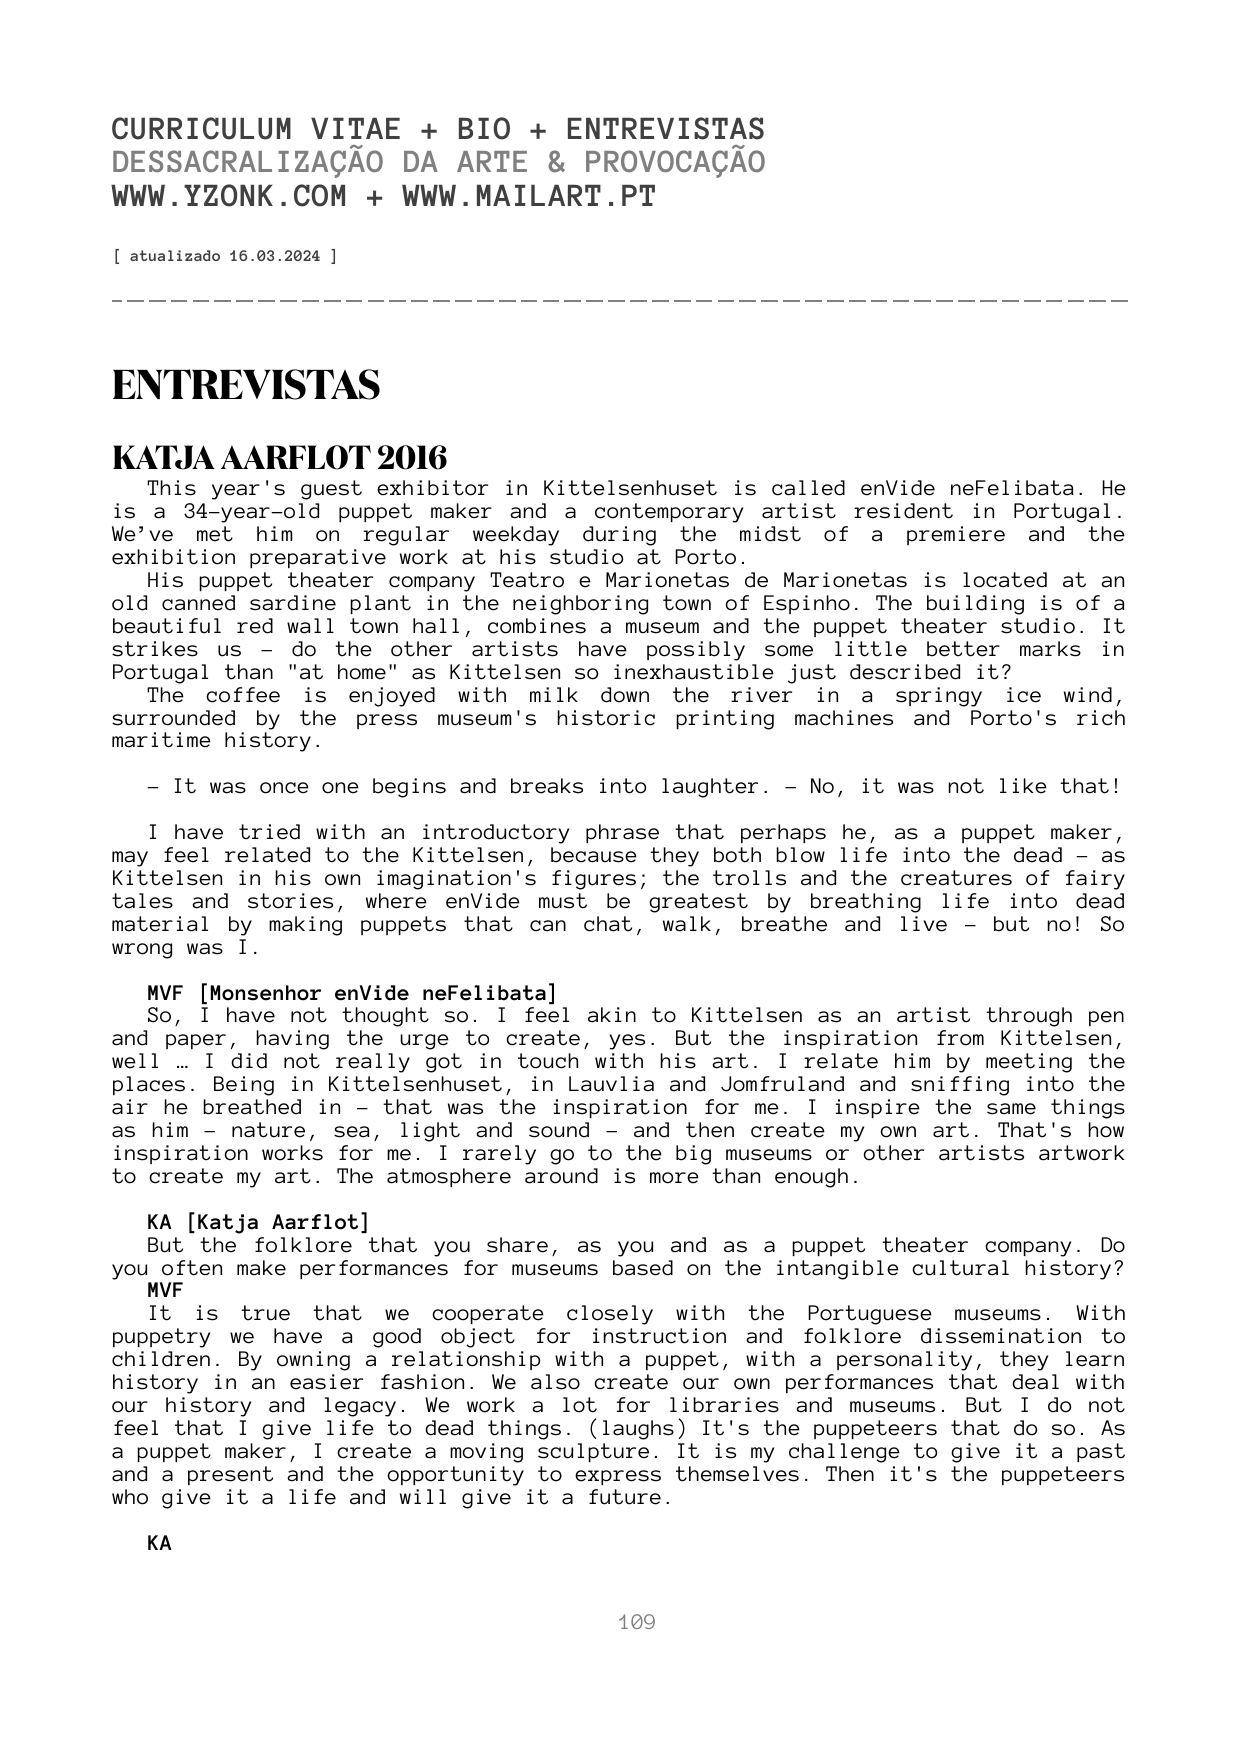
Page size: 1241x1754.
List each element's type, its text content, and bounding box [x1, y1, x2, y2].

subtitle Katja Aarflot 2016 [112, 444, 1128, 477]
text KA [112, 1531, 1128, 1554]
text It is true that we cooperate closely with the Portuguese museums. With puppetry we have a good object for instruction and folklore dissemination to children. By owning a relationship with a puppet, with a personality, they learn history in an easier fashion. We also create our own performances that deal with our history and legacy. We work a lot for libraries and museums. But I do not feel that I give life to dead things. (laughs) It's the puppeteers that do so. As a puppet maker, I create a moving sculpture. It is my challenge to give it a past and a present and the opportunity to express themselves. Then it's the puppeteers who give it a life and will give it a future. [112, 1302, 1128, 1508]
text The coffee is enjoyed with milk down the river in a springy ice wind, surrounded by the press museum's historic printing machines and Porto's rich maritime history. [112, 683, 1128, 752]
text This year's guest exhibitor in Kittelsenhuset is called enVide neFelibata. He is a 34-year-old puppet maker and a contemporary artist resident in Portugal. We’ve met him on regular weekday during the midst of a premiere and the exhibition preparative work at his studio at Porto. [112, 477, 1128, 569]
text KA [Katja Aarflot] [112, 1210, 1128, 1233]
text His puppet theater company Teatro e Marionetas de Marionetas is located at an old canned sardine plant in the neighboring town of Espinho. The building is of a beautiful red wall town hall, combines a museum and the puppet theater studio. It strikes us – do the other artists have possibly some little better marks in Portugal than "at home" as Kittelsen so inexhaustible just described it? [112, 569, 1128, 683]
subtitle Entrevistas [112, 367, 1128, 408]
text – It was once one begins and breaks into laughter. – No, it was not like that! [112, 775, 1128, 798]
text MVF [112, 1279, 1128, 1302]
text So, I have not thought so. I feel akin to Kittelsen as an artist through pen and paper, having the urge to create, yes. But the inspiration from Kittelsen, well … I did not really got in touch with his art. I relate him by meeting the places. Being in Kittelsenhuset, in Lauvlia and Jomfruland and sniffing into the air he breathed in – that was the inspiration for me. I inspire the same things as him – nature, sea, light and sound – and then create my own art. That's how inspiration works for me. I rarely go to the big museums or other artists artwork to create my art. The atmosphere around is more than enough. [112, 1004, 1128, 1187]
text But the folklore that you share, as you and as a puppet theater company. Do you often make performances for museums based on the intangible cultural history? [112, 1233, 1128, 1279]
text I have tried with an introductory phrase that perhaps he, as a puppet maker, may feel related to the Kittelsen, because they both blow life into the dead – as Kittelsen in his own imagination's figures; the trolls and the creatures of fairy tales and stories, where enVide must be greatest by breathing life into dead material by making puppets that can chat, walk, breathe and live – but no! So wrong was I. [112, 821, 1128, 958]
text MVF [Monsenhor enVide neFelibata] [112, 981, 1128, 1004]
